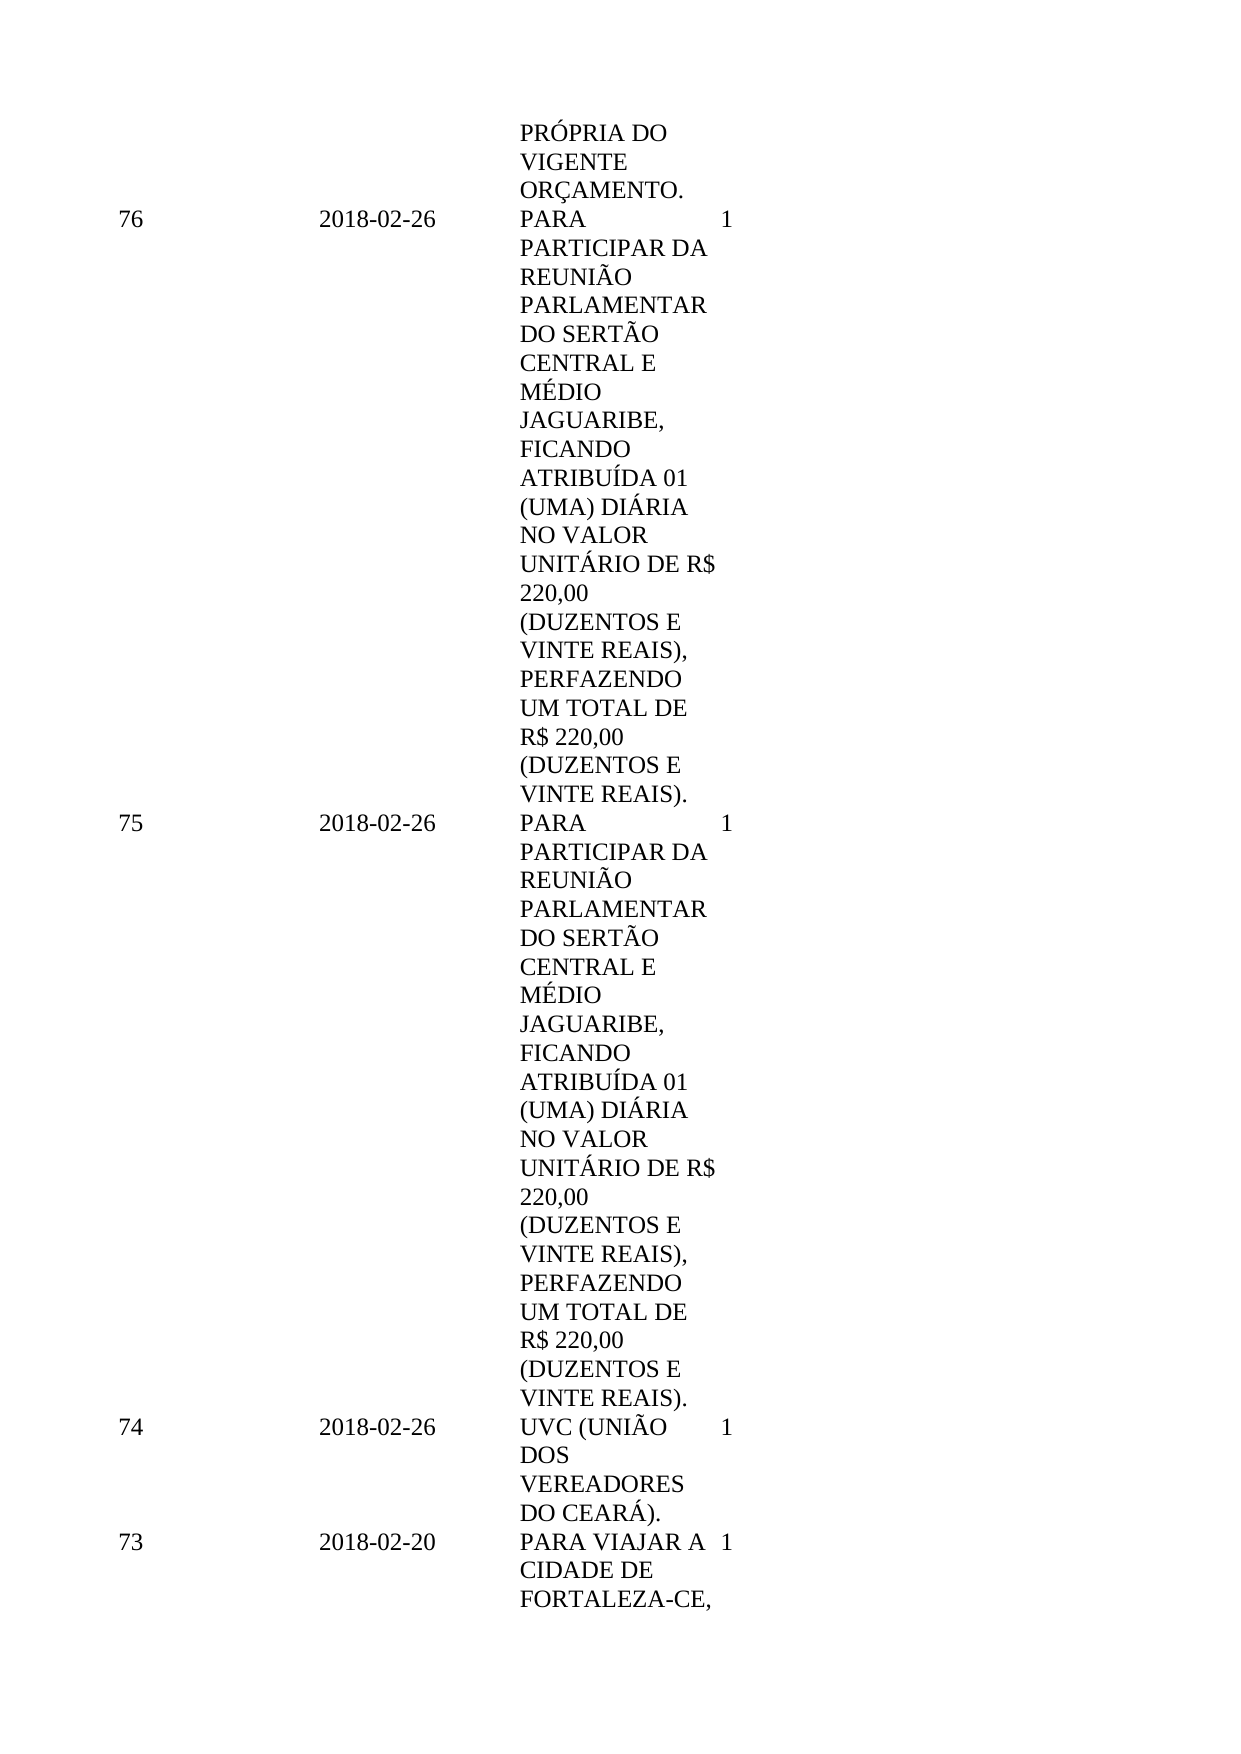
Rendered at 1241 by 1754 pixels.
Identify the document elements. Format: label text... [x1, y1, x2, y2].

table_cell [921, 204, 1122, 808]
table_cell [118, 118, 319, 204]
table_cell [720, 118, 921, 204]
table_cell PARA PARTICIPAR DA REUNIÃO PARLAMENTAR DO SERTÃO CENTRAL E MÉDIO JAGUARIBE, FICANDO ATRIBUÍDA 01 (UMA) DIÁRIA NO VALOR UNITÁRIO DE R$ 220,00 (DUZENTOS E VINTE REAIS), PERFAZENDO UM TOTAL DE R$ 220,00 (DUZENTOS E VINTE REAIS). [520, 204, 720, 808]
table_cell PRÓPRIA DO VIGENTE ORÇAMENTO. [520, 118, 720, 204]
table_cell 75 [118, 808, 319, 1412]
table_cell PARA VIAJAR A CIDADE DE FORTALEZA-CE, [520, 1527, 720, 1613]
table_cell 2018-02-26 [319, 204, 519, 808]
table_cell 2018-02-26 [319, 1412, 519, 1527]
table_cell [921, 808, 1122, 1412]
table_cell 1 [720, 808, 921, 1412]
table_cell 73 [118, 1527, 319, 1613]
table_cell 74 [118, 1412, 319, 1527]
table_cell [319, 118, 519, 204]
table_cell 2018-02-26 [319, 808, 519, 1412]
table_cell 1 [720, 204, 921, 808]
table_cell [921, 118, 1122, 204]
table_cell 76 [118, 204, 319, 808]
table_cell PARA PARTICIPAR DA REUNIÃO PARLAMENTAR DO SERTÃO CENTRAL E MÉDIO JAGUARIBE, FICANDO ATRIBUÍDA 01 (UMA) DIÁRIA NO VALOR UNITÁRIO DE R$ 220,00 (DUZENTOS E VINTE REAIS), PERFAZENDO UM TOTAL DE R$ 220,00 (DUZENTOS E VINTE REAIS). [520, 808, 720, 1412]
table_cell [921, 1412, 1122, 1527]
table_cell 1 [720, 1412, 921, 1527]
table_cell 2018-02-20 [319, 1527, 519, 1613]
table_cell [921, 1527, 1122, 1613]
table_cell UVC (UNIÃO DOS VEREADORES DO CEARÁ). [520, 1412, 720, 1527]
table_cell 1 [720, 1527, 921, 1613]
